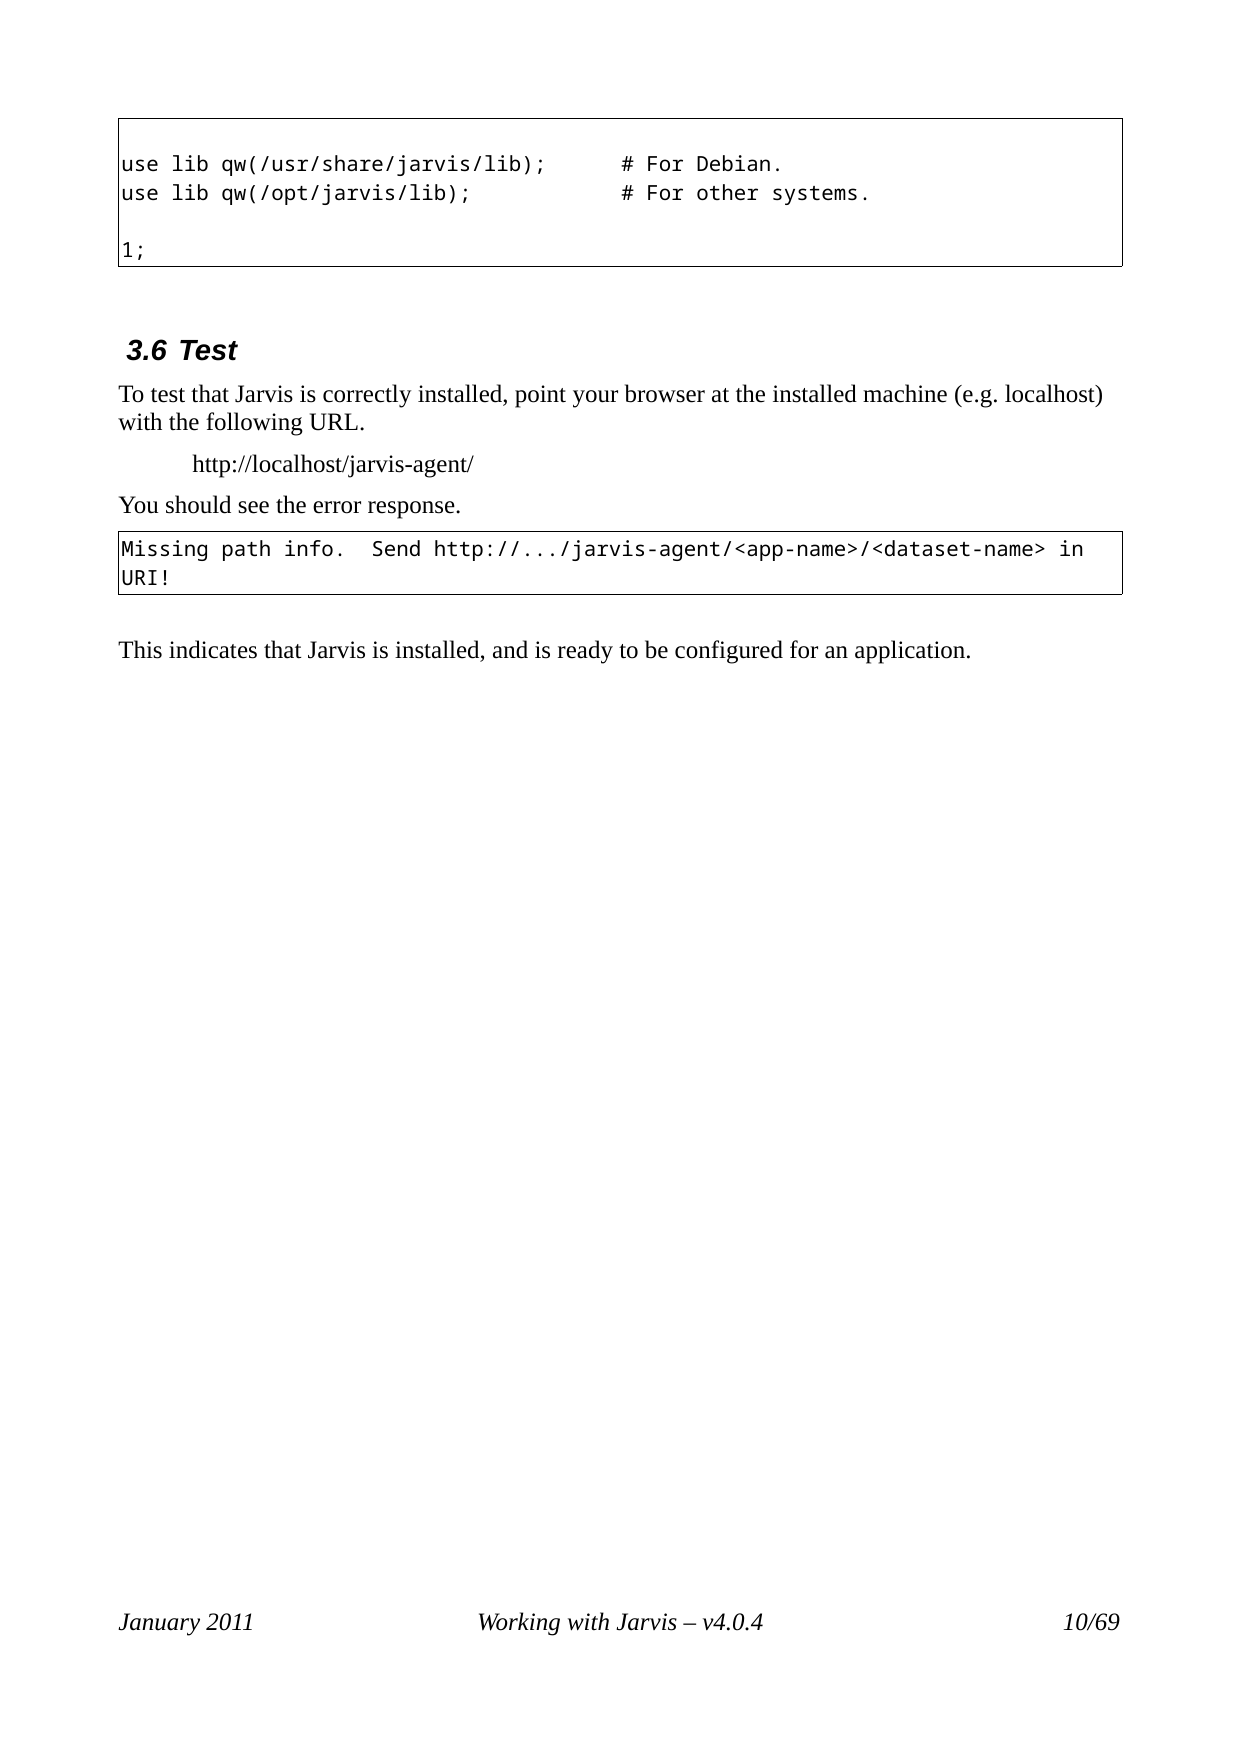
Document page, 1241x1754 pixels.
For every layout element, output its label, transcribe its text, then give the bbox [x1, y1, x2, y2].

subtitle Test [118, 333, 1122, 366]
text use lib qw(/opt/jarvis/lib); # For other systems. [119, 175, 1122, 206]
text 1; [119, 232, 1122, 266]
text You should see the error response. [118, 490, 1122, 519]
text use lib qw(/usr/share/jarvis/lib); # For Debian. [119, 147, 1122, 175]
text http://localhost/jarvis-agent/ [118, 449, 1122, 477]
text To test that Jarvis is correctly installed, point your browser at the installed machine (e.g. localhost) with the following URL. [118, 379, 1122, 436]
text This indicates that Jarvis is installed, and is ready to be configured for an application. [118, 635, 1122, 664]
text Missing path info. Send http://.../jarvis-agent/<app-name>/<dataset-name> in URI! [119, 532, 1122, 594]
